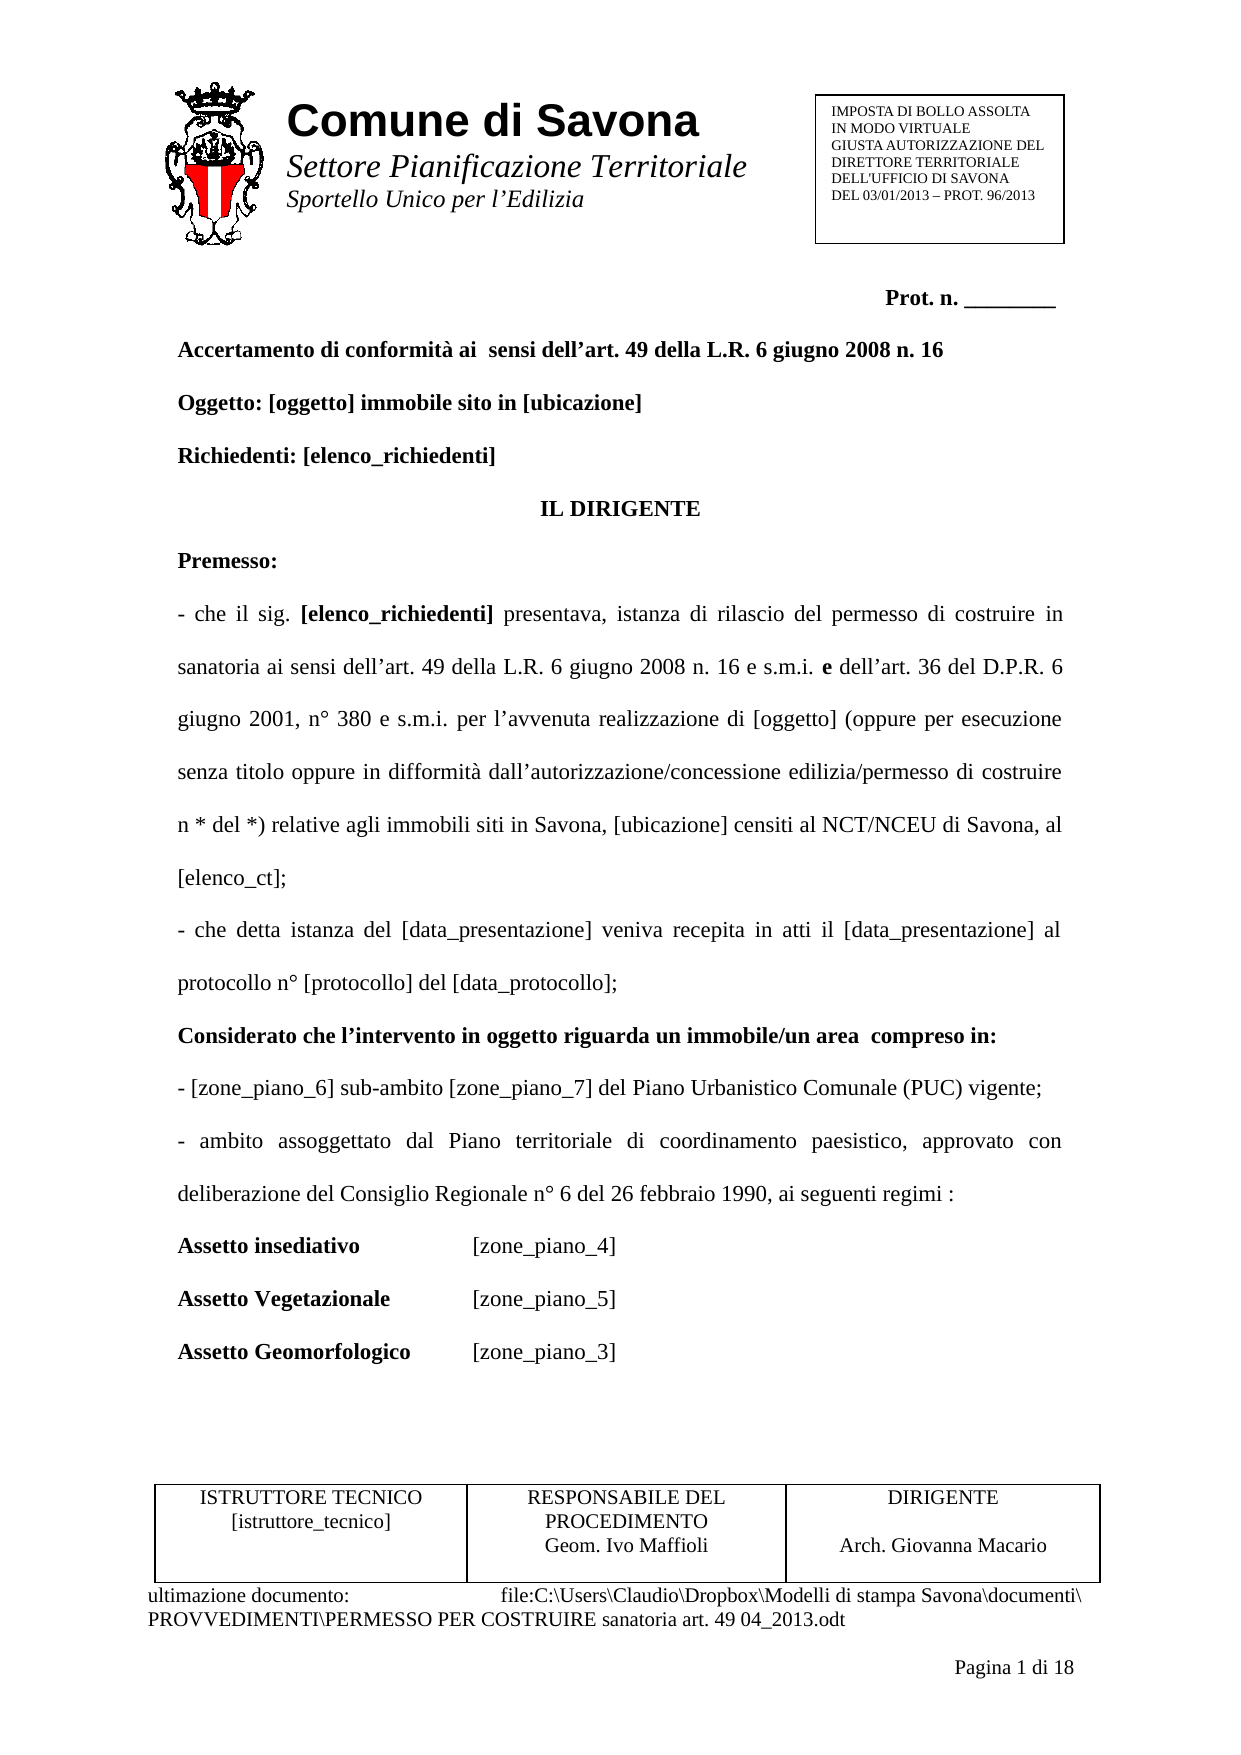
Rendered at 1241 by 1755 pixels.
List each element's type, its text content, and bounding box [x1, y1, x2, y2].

text Oggetto: [oggetto] immobile sito in [ubicazione] [177, 389, 1063, 416]
text Assetto insediativo [zone_piano_4] [177, 1232, 1063, 1259]
text Premesso: [177, 547, 1063, 574]
text IL DIRIGENTE [177, 494, 1063, 521]
text - ambito assoggettato dal Piano territoriale di coordinamento paesistico, approvato con deliberazione del Consiglio Regionale n° 6 del 26 febbraio 1990, ai seguenti regimi : [177, 1127, 1063, 1206]
text - [zone_piano_6] sub-ambito [zone_piano_7] del Piano Urbanistico Comunale (PUC) vigente; [177, 1074, 1063, 1101]
text - che detta istanza del [data_presentazione] veniva recepita in atti il [data_presentazione] al protocollo n° [protocollo] del [data_protocollo]; [177, 916, 1063, 995]
text Richiedenti: [elenco_richiedenti] [177, 442, 1063, 468]
text Considerato che l’intervento in oggetto riguarda un immobile/un area compreso in: [177, 1022, 1063, 1048]
text Accertamento di conformità ai sensi dell’art. 49 della L.R. 6 giugno 2008 n. 16 [177, 336, 1063, 363]
subtitle Prot. n. ________ [841, 284, 1063, 310]
text Assetto Vegetazionale [zone_piano_5] [177, 1285, 1063, 1312]
text Assetto Geomorfologico [zone_piano_3] [177, 1338, 1063, 1364]
text - che il sig. [elenco_richiedenti] presentava, istanza di rilascio del permesso di costruire in sanatoria ai sensi dell’art. 49 della L.R. 6 giugno 2008 n. 16 e s.m.i. e dell’art. 36 del D.P.R. 6 giugno 2001, n° 380 e s.m.i. per l’avvenuta realizzazione di [oggetto] (oppure per esecuzione senza titolo oppure in difformità dall’autorizzazione/concessione edilizia/permesso di costruire n * del *) relative agli immobili siti in Savona, [ubicazione] censiti al NCT/NCEU di Savona, al [elenco_ct]; [177, 600, 1063, 890]
